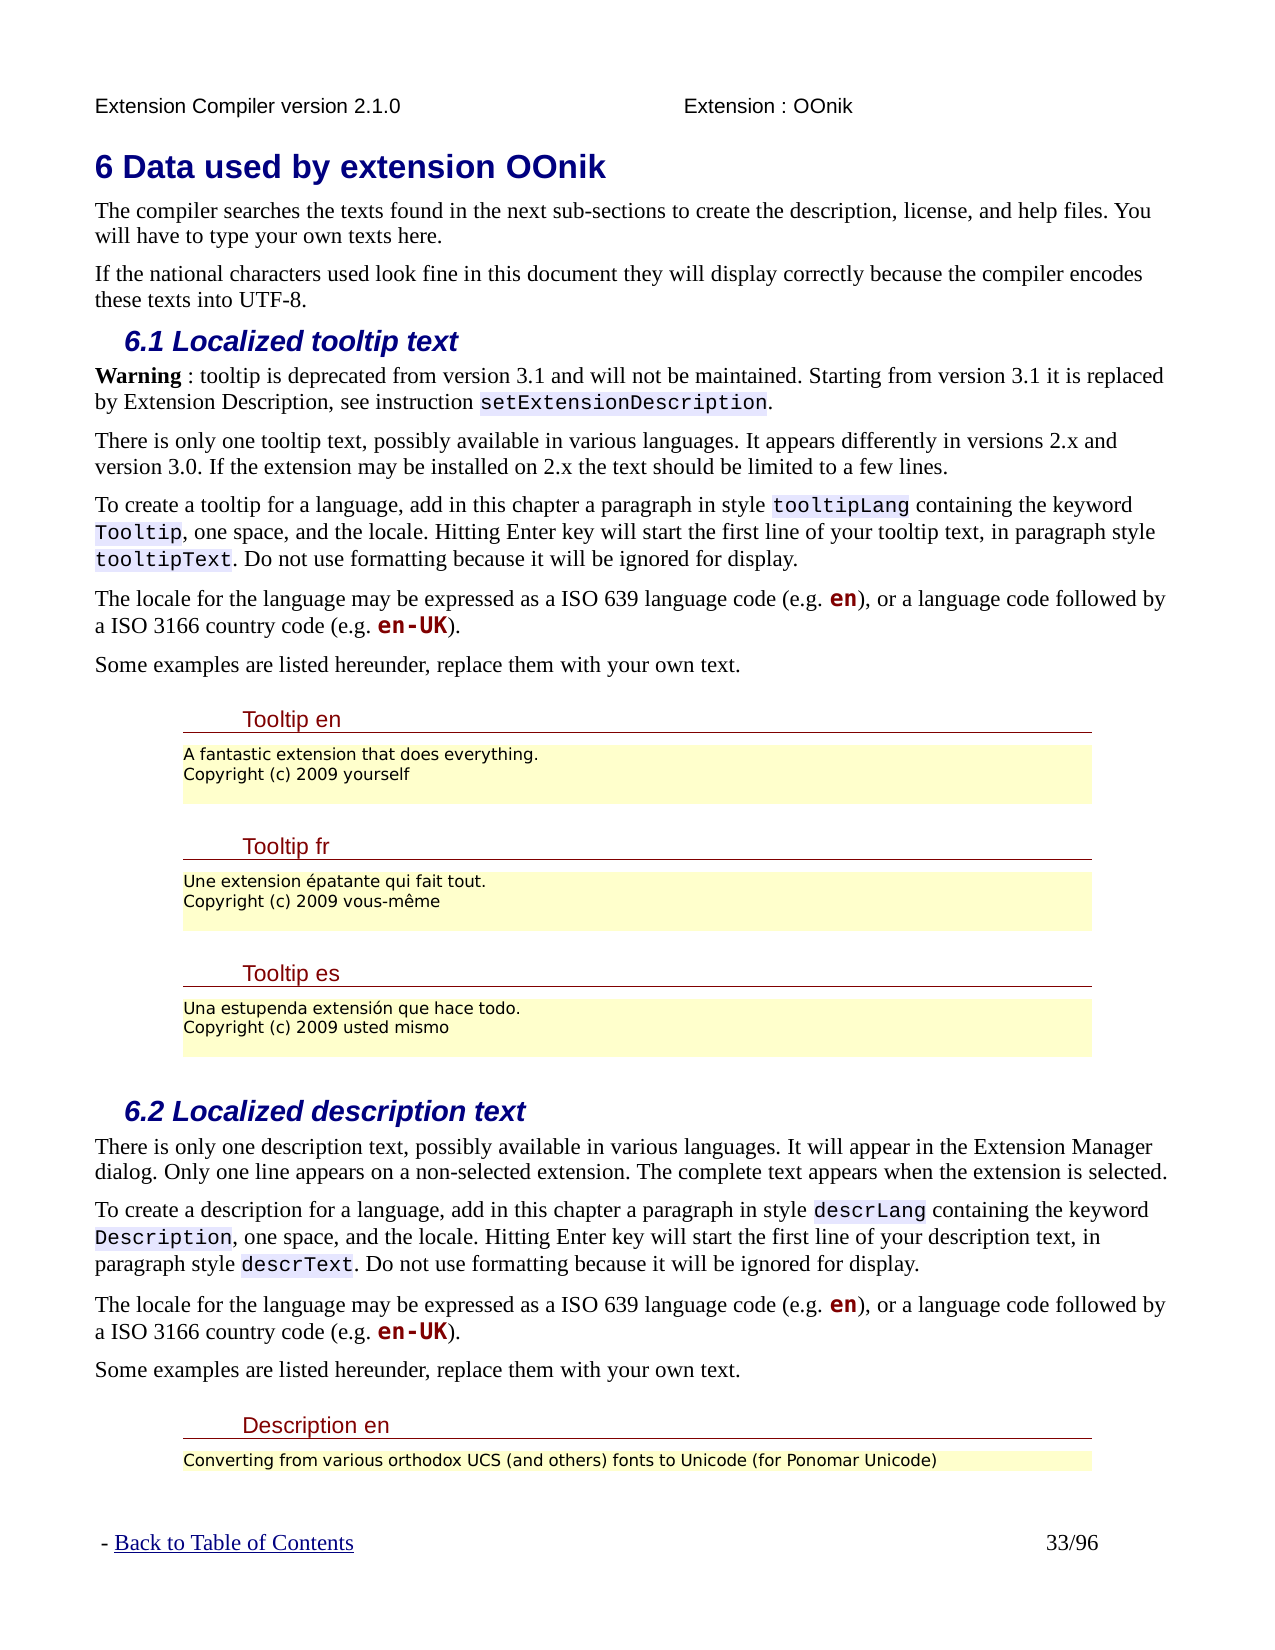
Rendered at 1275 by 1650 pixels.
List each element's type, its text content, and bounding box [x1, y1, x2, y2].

text Copyright (c) 2009 yourself [183, 765, 1092, 784]
text A fantastic extension that does everything. [183, 745, 1092, 765]
text Tooltip es [183, 960, 1092, 986]
text Warning : tooltip is deprecated from version 3.1 and will not be maintained. Starting from version 3.1 it is replaced by Extension Description, see instruction setExtensionDescription. [94, 363, 1181, 416]
text The compiler searches the texts found in the next sub-sections to create the description, license, and help files. You will have to type your own texts here. [94, 197, 1181, 248]
text Description en [183, 1412, 1092, 1438]
text If the national characters used look fine in this document they will display correctly because the compiler encodes these texts into UTF-8. [94, 261, 1181, 312]
text There is only one tooltip text, possibly available in various languages. It appears differently in versions 2.x and version 3.0. If the extension may be installed on 2.x the text should be limited to a few lines. [94, 428, 1181, 479]
text To create a description for a language, add in this chapter a paragraph in style descrLang containing the keyword Description, one space, and the locale. Hitting Enter key will start the first line of your description text, in paragraph style descrText. Do not use formatting because it will be ignored for display. [94, 1197, 1181, 1278]
text The locale for the language may be expressed as a ISO 639 language code (e.g. en), or a language code followed by a ISO 3166 country code (e.g. en-UK). [94, 585, 1181, 639]
text Une extension épatante qui fait tout. [183, 872, 1092, 892]
text There is only one description text, possibly available in various languages. It will appear in the Extension Manager dialog. Only one line appears on a non-selected extension. The complete text appears when the extension is selected. [94, 1134, 1181, 1185]
subtitle Data used by extension OOnik [94, 147, 1181, 185]
text Some examples are listed hereunder, replace them with your own text. [94, 1357, 1181, 1383]
text To create a tooltip for a language, add in this chapter a paragraph in style tooltipLang containing the keyword Tooltip, one space, and the locale. Hitting Enter key will start the first line of your tooltip text, in paragraph style tooltipText. Do not use formatting because it will be ignored for display. [94, 492, 1181, 572]
text Converting from various orthodox UCS (and others) fonts to Unicode (for Ponomar Unicode) [183, 1451, 1092, 1471]
subtitle Localized tooltip text [124, 324, 1181, 357]
text Copyright (c) 2009 vous-même [183, 892, 1092, 911]
text Tooltip fr [183, 833, 1092, 859]
text Una estupenda extensión que hace todo. [183, 999, 1092, 1018]
text Some examples are listed hereunder, replace them with your own text. [94, 651, 1181, 677]
subtitle Localized description text [124, 1095, 1181, 1128]
text Tooltip en [183, 706, 1092, 732]
text The locale for the language may be expressed as a ISO 639 language code (e.g. en), or a language code followed by a ISO 3166 country code (e.g. en-UK). [94, 1291, 1181, 1345]
text Copyright (c) 2009 usted mismo [183, 1018, 1092, 1038]
